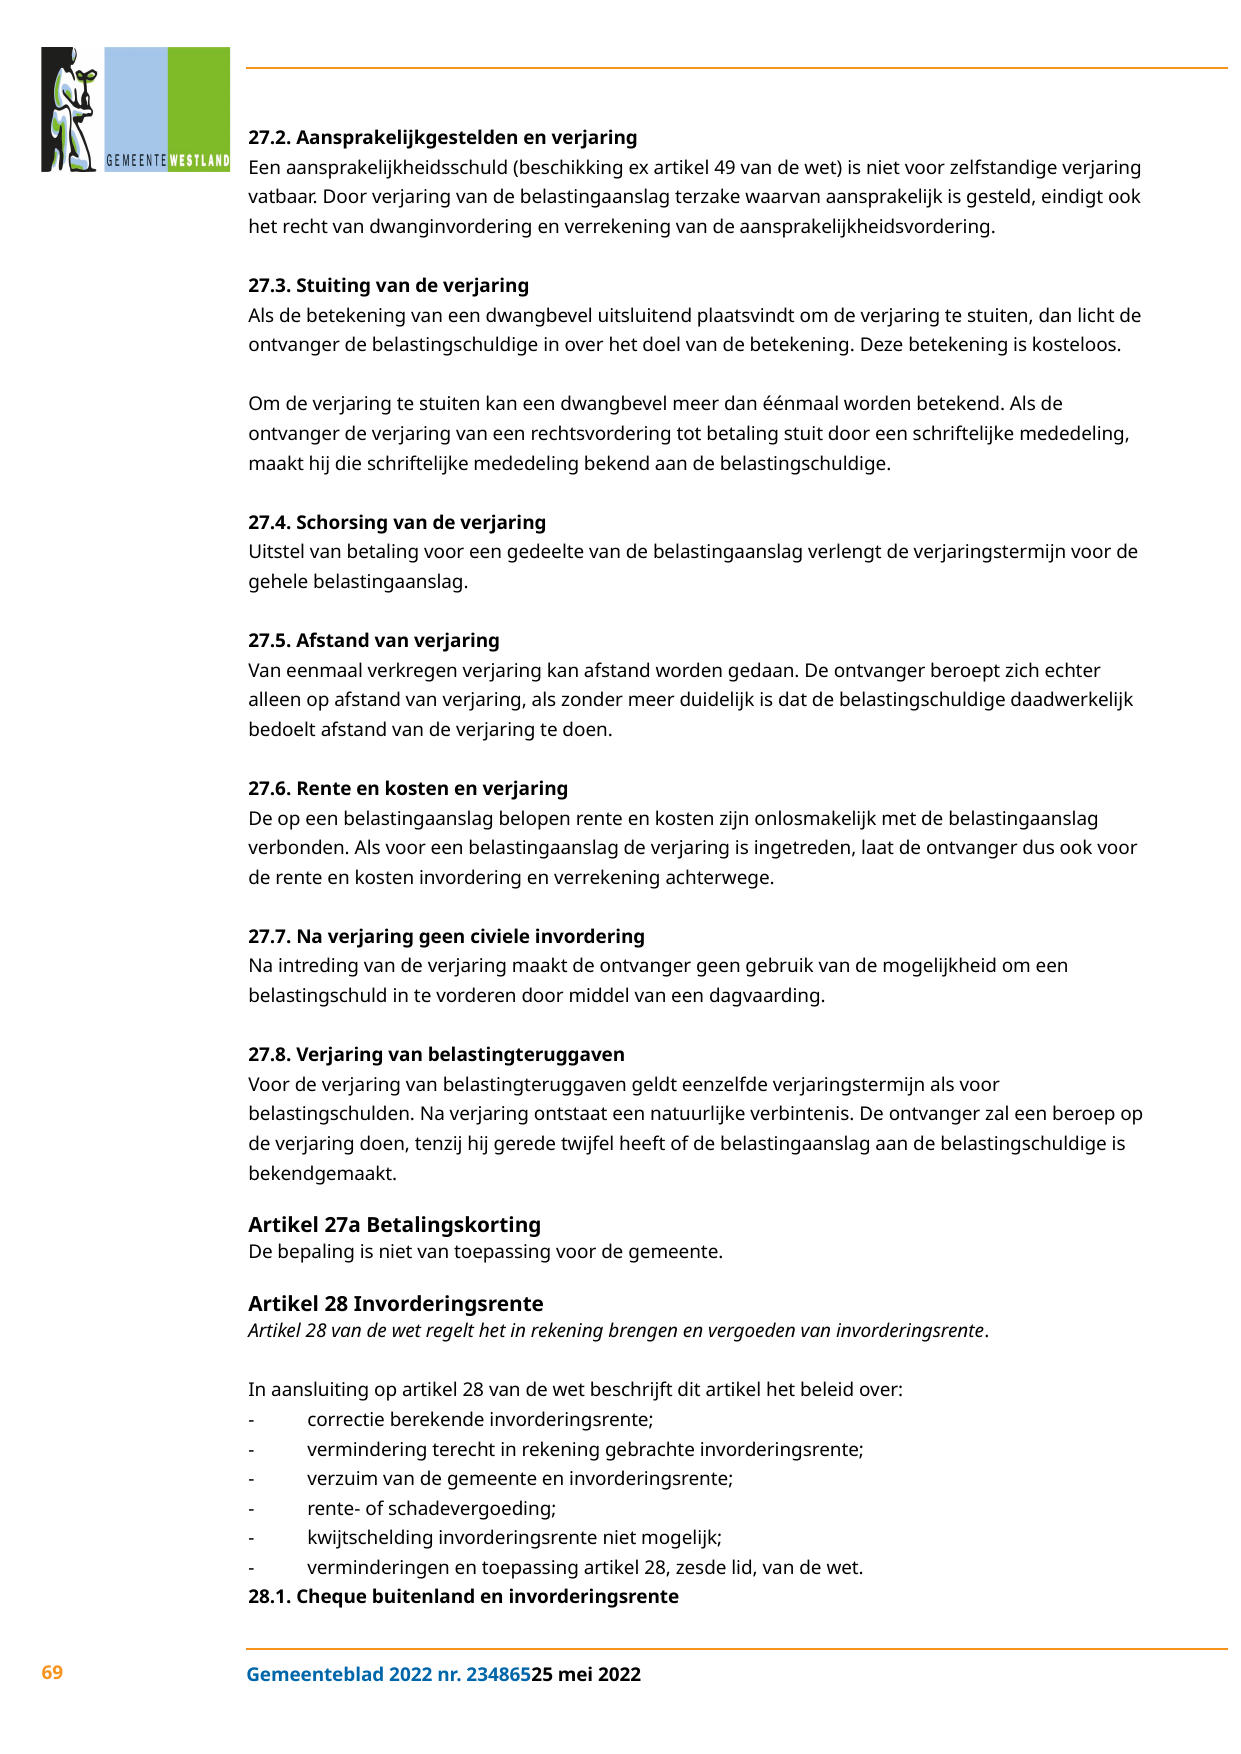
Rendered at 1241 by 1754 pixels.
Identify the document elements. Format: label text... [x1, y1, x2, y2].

text Om de verjaring te stuiten kan een dwangbevel meer dan éénmaal worden betekend. Als de ontvanger de verjaring van een rechtsvordering tot betaling stuit door een schriftelijke mededeling, maakt hij die schriftelijke mededeling bekend aan de belastingschuldige. [248, 391, 1152, 476]
text 27.3. Stuiting van de verjaring [248, 272, 1152, 298]
text Na intreding van de verjaring maakt de ontvanger geen gebruik van de mogelijkheid om een belastingschuld in te vorderen door middel van een dagvaarding. [248, 953, 1152, 1008]
text De op een belastingaanslag belopen rente en kosten zijn onlosmakelijk met de belastingaanslag verbonden. Als voor een belastingaanslag de verjaring is ingetreden, laat de ontvanger dus ook voor de rente en kosten invordering en verrekening achterwege. [248, 805, 1152, 890]
text 27.4. Schorsing van de verjaring [248, 509, 1152, 535]
list vermindering terecht in rekening gebrachte invorderingsrente; [248, 1436, 1152, 1462]
text Als de betekening van een dwangbevel uitsluitend plaatsvindt om de verjaring te stuiten, dan licht de ontvanger de belastingschuldige in over het doel van de betekening. Deze betekening is kosteloos. [248, 302, 1152, 357]
text In aansluiting op artikel 28 van de wet beschrijft dit artikel het beleid over: [248, 1377, 1152, 1402]
text 27.8. Verjaring van belastingteruggaven [248, 1041, 1152, 1067]
text 27.2. Aansprakelijkgestelden en verjaring [248, 124, 1152, 150]
text Artikel 28 van de wet regelt het in rekening brengen en vergoeden van invorderingsrente. [248, 1317, 1152, 1343]
text 27.6. Rente en kosten en verjaring [248, 775, 1152, 801]
text Artikel 28 Invorderingsrente [248, 1289, 1152, 1317]
text De bepaling is niet van toepassing voor de gemeente. [248, 1239, 1152, 1264]
picture [41, 47, 231, 172]
text Van eenmaal verkregen verjaring kan afstand worden gedaan. De ontvanger beroept zich echter alleen op afstand van verjaring, als zonder meer duidelijk is dat de belastingschuldige daadwerkelijk bedoelt afstand van de verjaring te doen. [248, 657, 1152, 742]
text 27.7. Na verjaring geen civiele invordering [248, 923, 1152, 949]
list kwijtschelding invorderingsrente niet mogelijk; [248, 1524, 1152, 1550]
text 28.1. Cheque buitenland en invorderingsrente [248, 1584, 1152, 1609]
list correctie berekende invorderingsrente; [248, 1406, 1152, 1432]
list rente- of schadevergoeding; [248, 1495, 1152, 1521]
text Een aansprakelijkheidsschuld (beschikking ex artikel 49 van de wet) is niet voor zelfstandige verjaring vatbaar. Door verjaring van de belastingaanslag terzake waarvan aansprakelijk is gesteld, eindigt ook het recht van dwanginvordering en verrekening van de aansprakelijkheidsvordering. [248, 154, 1152, 239]
text Uitstel van betaling voor een gedeelte van de belastingaanslag verlengt de verjaringstermijn voor de gehele belastingaanslag. [248, 538, 1152, 594]
text Artikel 27a Betalingskorting [248, 1210, 1152, 1239]
text 27.5. Afstand van verjaring [248, 627, 1152, 653]
text Voor de verjaring van belastingteruggaven geldt eenzelfde verjaringstermijn als voor belastingschulden. Na verjaring ontstaat een natuurlijke verbintenis. De ontvanger zal een beroep op de verjaring doen, tenzij hij gerede twijfel heeft of de belastingaanslag aan de belastingschuldige is bekendgemaakt. [248, 1071, 1152, 1186]
list verminderingen en toepassing artikel 28, zesde lid, van de wet. [248, 1554, 1152, 1580]
list verzuim van de gemeente en invorderingsrente; [248, 1465, 1152, 1491]
